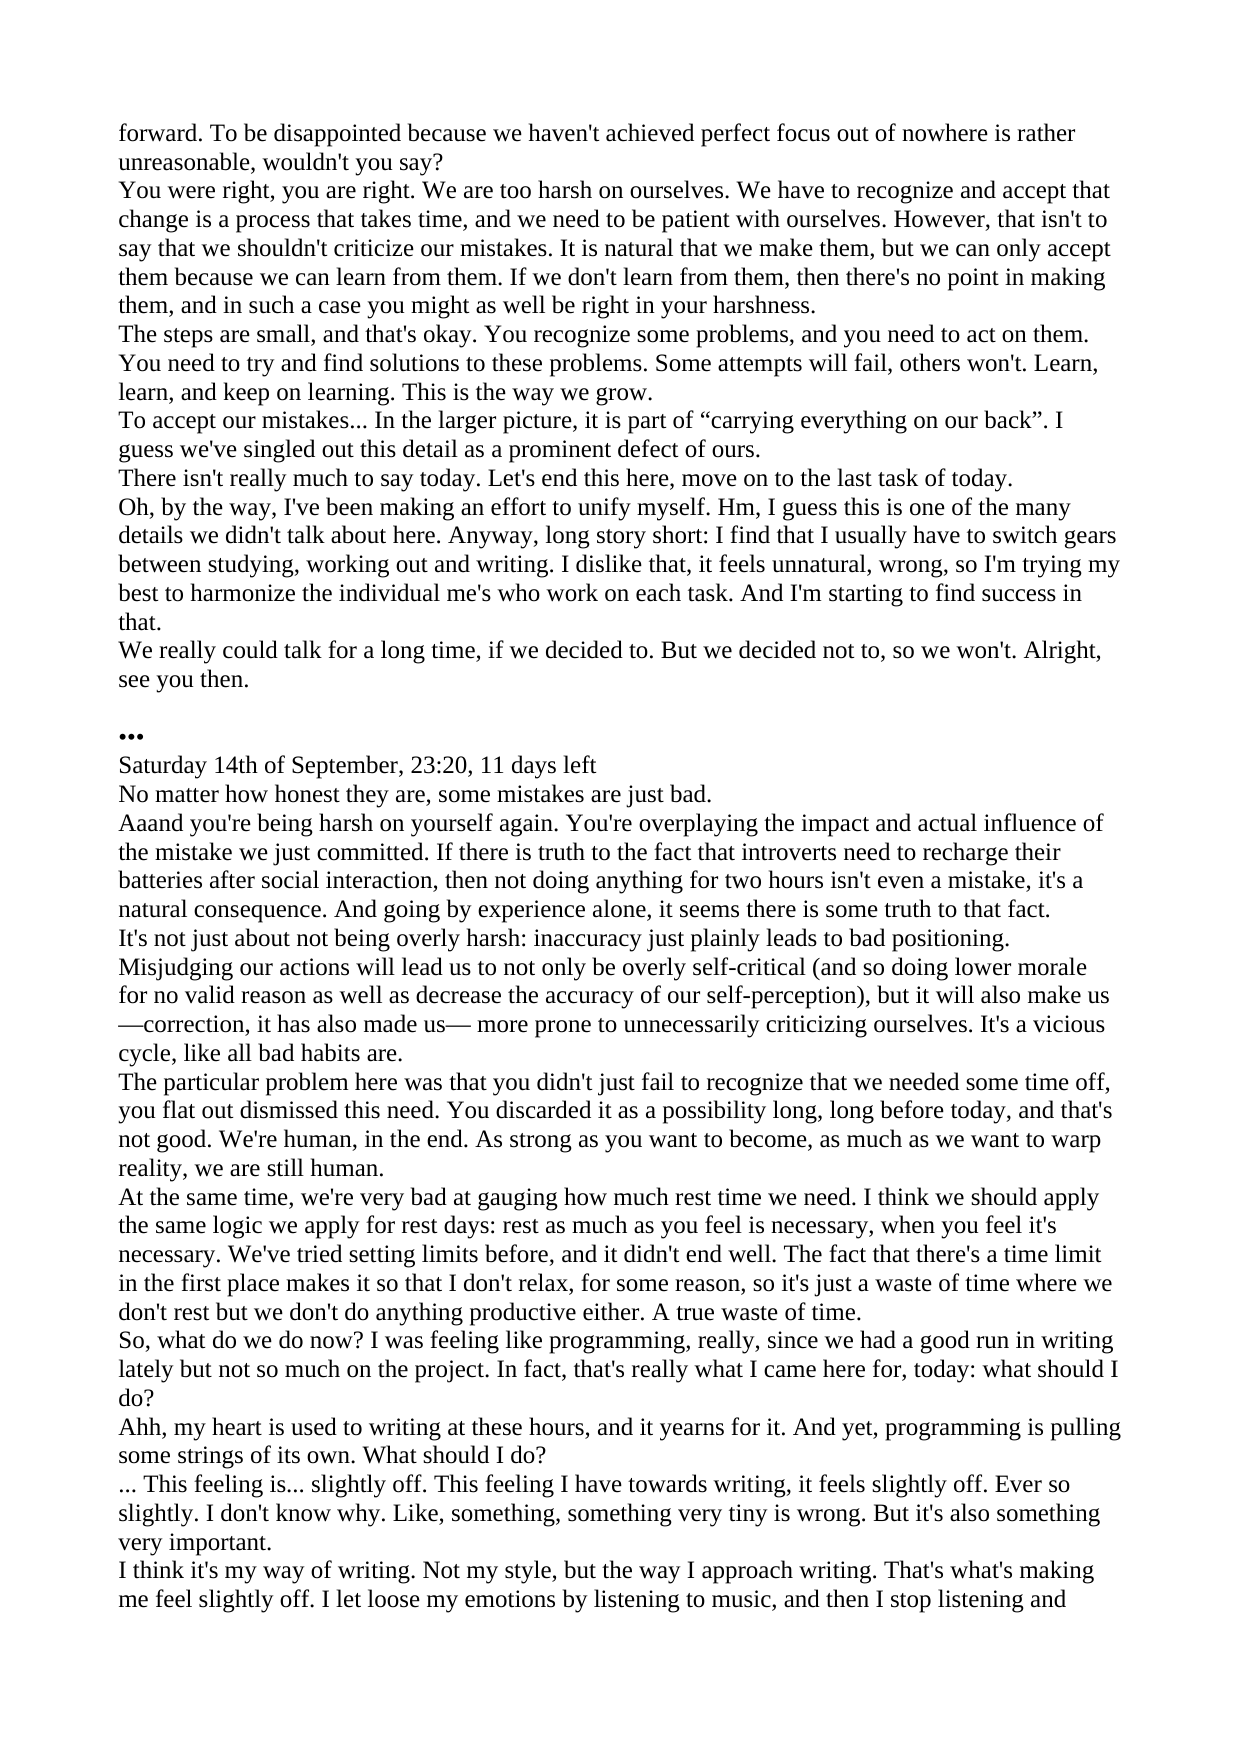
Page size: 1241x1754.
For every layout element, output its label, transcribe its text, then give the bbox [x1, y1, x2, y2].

text ••• [118, 722, 1122, 751]
text Saturday 14th of September, 23:20, 11 days left [118, 751, 1122, 779]
text Ahh, my heart is used to writing at these hours, and it yearns for it. And yet, programming is pulling some strings of its own. What should I do? [118, 1412, 1122, 1469]
text To accept our mistakes... In the larger picture, it is part of “carrying everything on our back”. I guess we've singled out this detail as a prominent defect of ours. [118, 406, 1122, 463]
text I think it's my way of writing. Not my style, but the way I approach writing. That's what's making me feel slightly off. I let loose my emotions by listening to music, and then I stop listening and [118, 1556, 1122, 1613]
text No matter how honest they are, some mistakes are just bad. [118, 779, 1122, 808]
text Oh, by the way, I've been making an effort to unify myself. Hm, I guess this is one of the many details we didn't talk about here. Anyway, long story short: I find that I usually have to switch gears between studying, working out and writing. I dislike that, it feels unnatural, wrong, so I'm trying my best to harmonize the individual me's who work on each task. And I'm starting to find success in that. [118, 492, 1122, 636]
text It's not just about not being overly harsh: inaccuracy just plainly leads to bad positioning. Misjudging our actions will lead us to not only be overly self-critical (and so doing lower morale for no valid reason as well as decrease the accuracy of our self-perception), but it will also make us —correction, it has also made us— more prone to unnecessarily criticizing ourselves. It's a vicious cycle, like all bad habits are. [118, 923, 1122, 1067]
text So, what do we do now? I was feeling like programming, really, since we had a good run in writing lately but not so much on the project. In fact, that's really what I came here for, today: what should I do? [118, 1326, 1122, 1412]
text ... This feeling is... slightly off. This feeling I have towards writing, it feels slightly off. Ever so slightly. I don't know why. Like, something, something very tiny is wrong. But it's also something very important. [118, 1469, 1122, 1556]
text The steps are small, and that's okay. You recognize some problems, and you need to act on them. You need to try and find solutions to these problems. Some attempts will fail, others won't. Learn, learn, and keep on learning. This is the way we grow. [118, 319, 1122, 406]
text The particular problem here was that you didn't just fail to recognize that we needed some time off, you flat out dismissed this need. You discarded it as a possibility long, long before today, and that's not good. We're human, in the end. As strong as you want to become, as much as we want to warp reality, we are still human. [118, 1067, 1122, 1182]
text Aaand you're being harsh on yourself again. You're overplaying the impact and actual influence of the mistake we just committed. If there is truth to the fact that introverts need to recharge their batteries after social interaction, then not doing anything for two hours isn't even a mistake, it's a natural consequence. And going by experience alone, it seems there is some truth to that fact. [118, 808, 1122, 923]
text At the same time, we're very bad at gauging how much rest time we need. I think we should apply the same logic we apply for rest days: rest as much as you feel is necessary, when you feel it's necessary. We've tried setting limits before, and it didn't end well. The fact that there's a time limit in the first place makes it so that I don't relax, for some reason, so it's just a waste of time where we don't rest but we don't do anything productive either. A true waste of time. [118, 1182, 1122, 1326]
text We really could talk for a long time, if we decided to. But we decided not to, so we won't. Alright, see you then. [118, 636, 1122, 693]
text There isn't really much to say today. Let's end this here, move on to the last task of today. [118, 463, 1122, 492]
text You were right, you are right. We are too harsh on ourselves. We have to recognize and accept that change is a process that takes time, and we need to be patient with ourselves. However, that isn't to say that we shouldn't criticize our mistakes. It is natural that we make them, but we can only accept them because we can learn from them. If we don't learn from them, then there's no point in making them, and in such a case you might as well be right in your harshness. [118, 176, 1122, 319]
text forward. To be disappointed because we haven't achieved perfect focus out of nowhere is rather unreasonable, wouldn't you say? [118, 118, 1122, 176]
